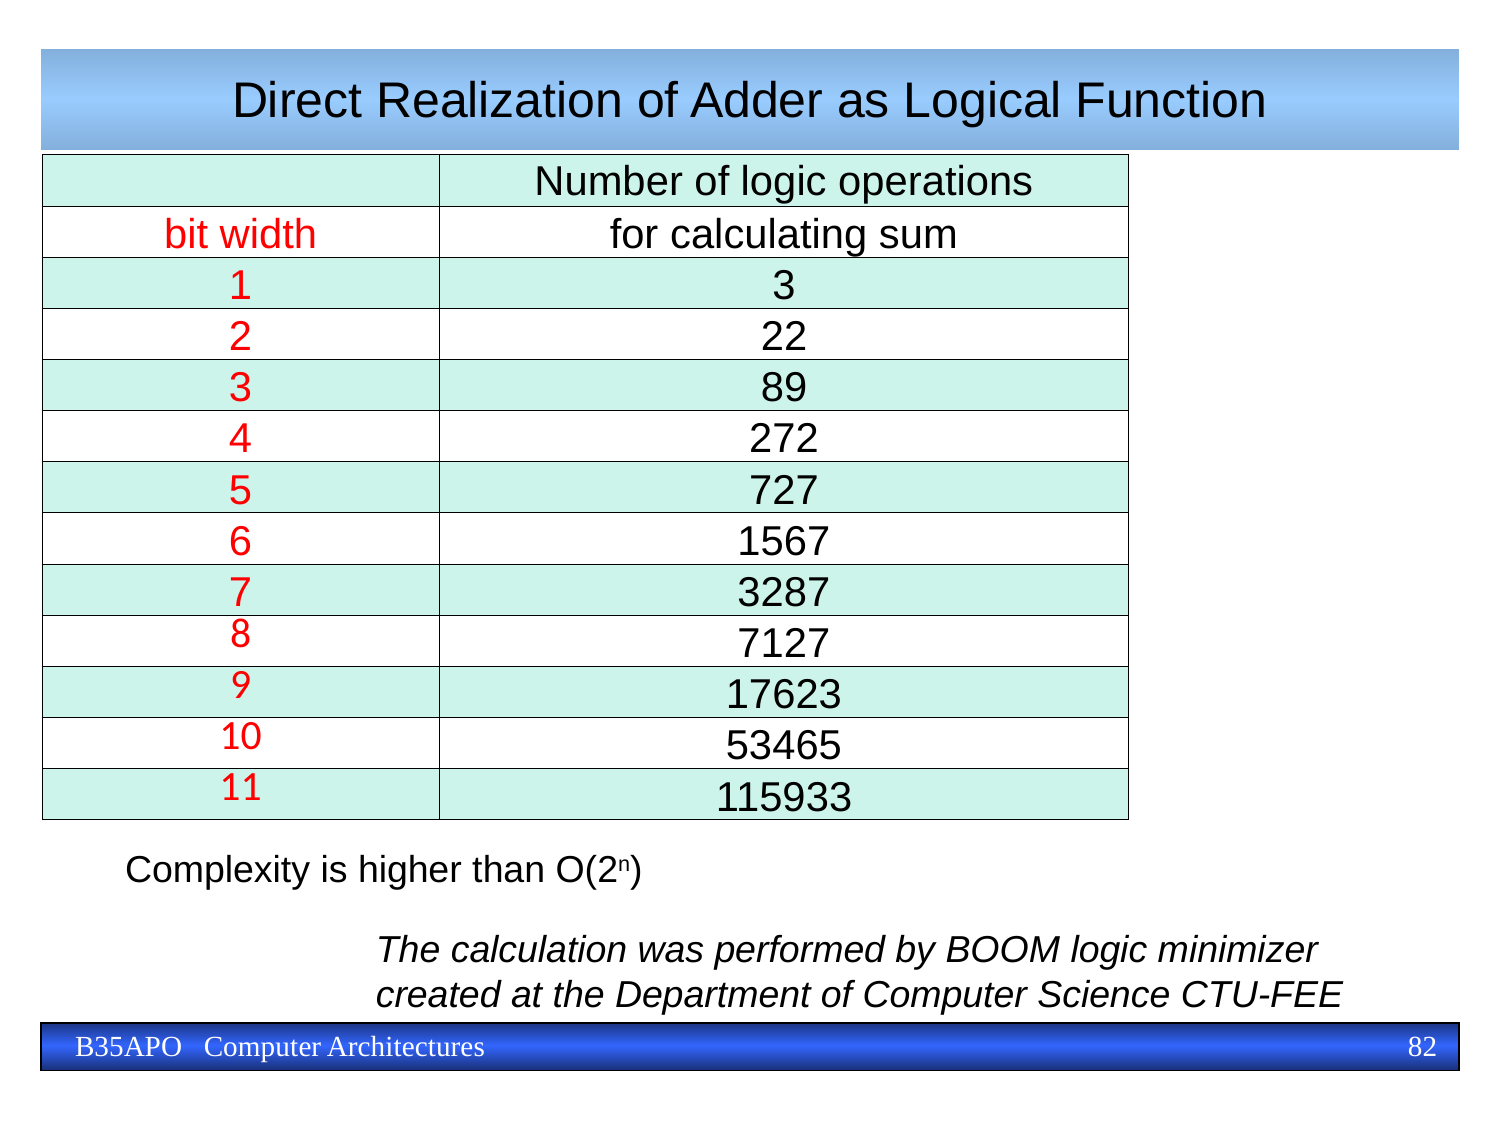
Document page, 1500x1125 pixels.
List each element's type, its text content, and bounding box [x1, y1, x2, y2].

table_cell 6 [43, 513, 439, 564]
table_cell 2 [43, 309, 439, 359]
table_cell 17623 [440, 667, 1128, 717]
table_header [43, 155, 439, 206]
table_cell bit width [43, 207, 439, 257]
table_cell 7 [43, 565, 439, 615]
table_cell 1567 [440, 513, 1128, 564]
table_cell 8 [43, 616, 439, 666]
table_cell 727 [440, 462, 1128, 512]
table_cell 115933 [440, 769, 1128, 819]
table_cell 1 [43, 258, 439, 308]
table_cell 5 [43, 462, 439, 512]
table_cell 11 [43, 769, 439, 819]
text_box The calculation was performed by BOOM logic minimizer created at the Department of Computer Science CTU-FEE [361, 917, 1437, 1024]
table_cell 3 [43, 360, 439, 410]
table_cell 3287 [440, 565, 1128, 615]
table_cell 22 [440, 309, 1128, 359]
table_cell for calculating sum [440, 207, 1128, 257]
table_cell 89 [440, 360, 1128, 410]
text_box Complexity is higher than O(2n) [110, 837, 658, 898]
title Direct Realization of Adder as Logical Function [41, 49, 1459, 150]
table_cell 9 [43, 667, 439, 717]
table_cell 53465 [440, 718, 1128, 768]
table_cell 7127 [440, 616, 1128, 666]
table_header Number of logic operations [440, 155, 1128, 206]
table_cell 272 [440, 411, 1128, 461]
table_cell 3 [440, 258, 1128, 308]
table_cell 4 [43, 411, 439, 461]
table_cell 10 [43, 718, 439, 768]
